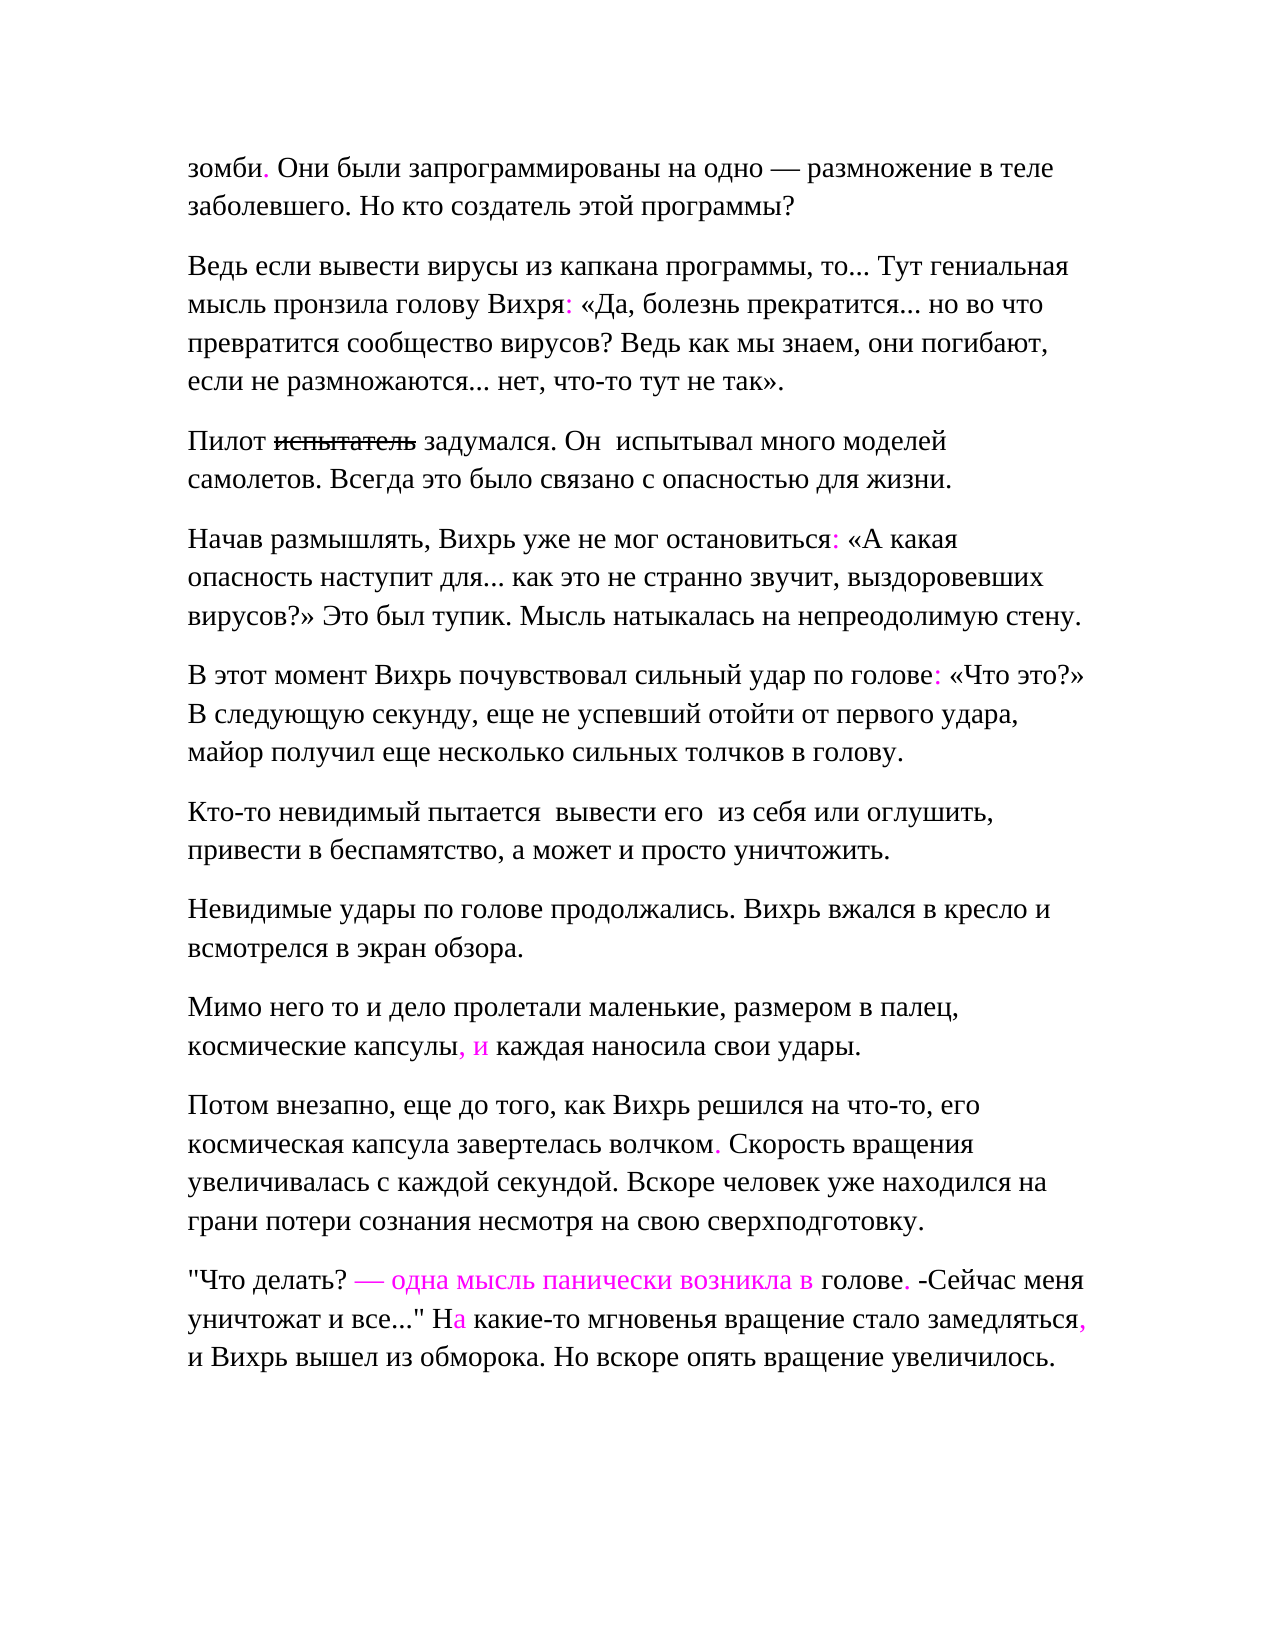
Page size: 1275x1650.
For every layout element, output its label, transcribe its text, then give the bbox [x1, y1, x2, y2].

text Пилот испытатель задумался. Он испытывал много моделей самолетов. Всегда это было связано с опасностью для жизни. [187, 423, 1087, 495]
text "Что делать? — одна мысль панически возникла в голове. -Сейчас меня уничтожат и все..." На какие-то мгновенья вращение стало замедляться, и Вихрь вышел из обморока. Но вскоре опять вращение увеличилось. [187, 1262, 1087, 1373]
text Кто-то невидимый пытается вывести его из себя или оглушить, привести в беспамятство, а может и просто уничтожить. [187, 794, 1087, 866]
text Мимо него то и дело пролетали маленькие, размером в палец, космические капсулы, и каждая наносила свои удары. [187, 989, 1087, 1062]
text В этот момент Вихрь почувствовал сильный удар по голове: «Что это?» В следующую секунду, еще не успевший отойти от первого удара, майор получил еще несколько сильных толчков в голову. [187, 657, 1087, 768]
text Невидимые удары по голове продолжались. Вихрь вжался в кресло и всмотрелся в экран обзора. [187, 892, 1087, 964]
text Начав размышлять, Вихрь уже не мог остановиться: «А какая опасность наступит для... как это не странно звучит, выздоровевших вирусов?» Это был тупик. Мысль натыкалась на непреодолимую стену. [187, 521, 1087, 631]
text Ведь если вывести вирусы из капкана программы, то... Тут гениальная мысль пронзила голову Вихря: «Да, болезнь прекратится... но во что превратится сообщество вирусов? Ведь как мы знаем, они погибают, если не размножаются... нет, что-то тут не так». [187, 248, 1087, 397]
text Потом внезапно, еще до того, как Вихрь решился на что-то, его космическая капсула завертелась волчком. Скорость вращения увеличивалась с каждой секундой. Вскоре человек уже находился на грани потери сознания несмотря на свою сверхподготовку. [187, 1087, 1087, 1237]
text зомби. Они были запрограммированы на одно — размножение в теле заболевшего. Но кто создатель этой программы? [187, 150, 1087, 222]
